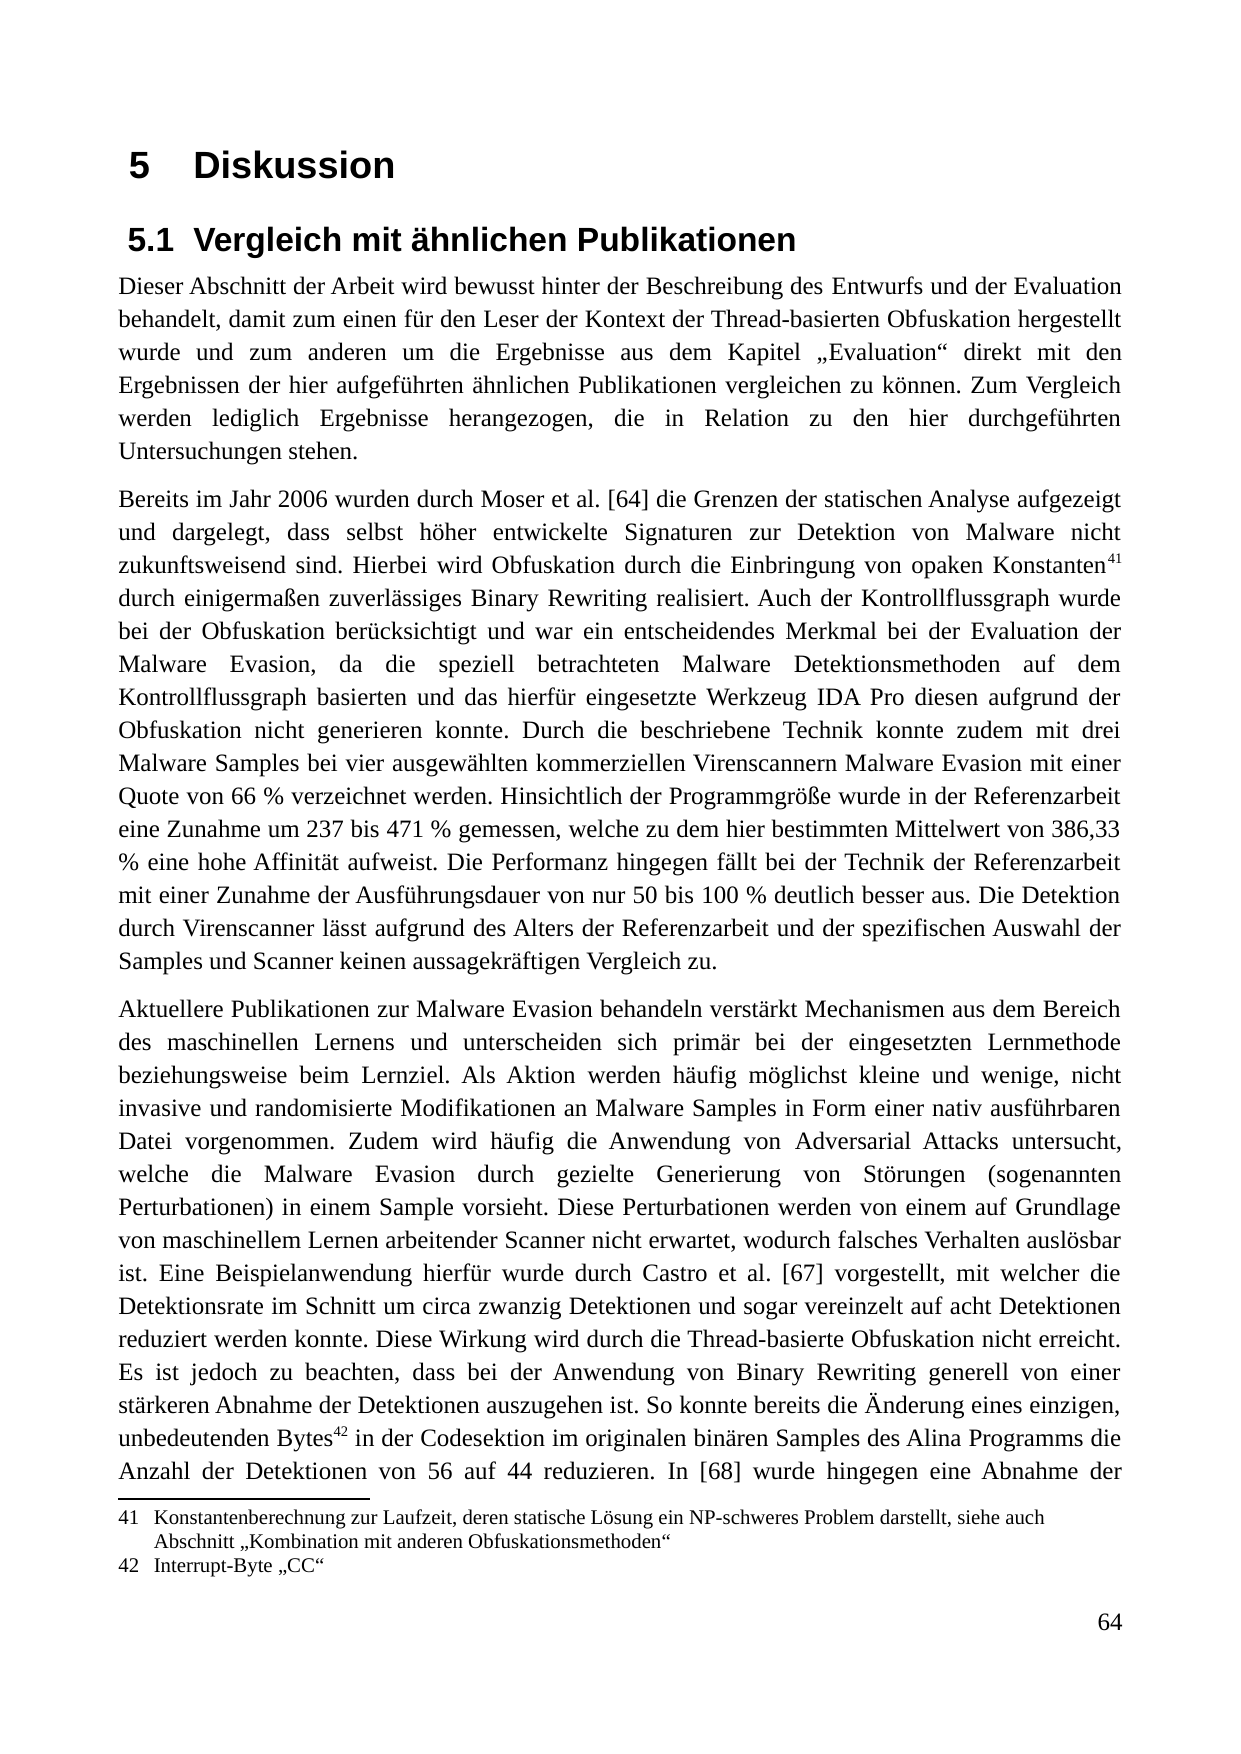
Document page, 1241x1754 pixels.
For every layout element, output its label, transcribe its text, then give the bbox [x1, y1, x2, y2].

text Interrupt-Byte „CC“ [118, 1553, 1122, 1577]
text Dieser Abschnitt der Arbeit wird bewusst hinter der Beschreibung des Entwurfs und der Evaluation behandelt, damit zum einen für den Leser der Kontext der Thread-basierten Obfuskation hergestellt wurde und zum anderen um die Ergebnisse aus dem Kapitel „Evaluation“ direkt mit den Ergebnissen der hier aufgeführten ähnlichen Publikationen vergleichen zu können. Zum Vergleich werden lediglich Ergebnisse herangezogen, die in Relation zu den hier durchgeführten Untersuchungen stehen. [118, 271, 1122, 465]
text Bereits im Jahr 2006 wurden durch Moser et al. [64] die Grenzen der statischen Analyse aufgezeigt und dargelegt, dass selbst höher entwickelte Signaturen zur Detektion von Malware nicht zukunftsweisend sind. Hierbei wird Obfuskation durch die Einbringung von opaken Konstanten durch einigermaßen zuverlässiges Binary Rewriting realisiert. Auch der Kontrollflussgraph wurde bei der Obfuskation berücksichtigt und war ein entscheidendes Merkmal bei der Evaluation der Malware Evasion, da die speziell betrachteten Malware Detektionsmethoden auf dem Kontrollflussgraph basierten und das hierfür eingesetzte Werkzeug IDA Pro diesen aufgrund der Obfuskation nicht generieren konnte. Durch die beschriebene Technik konnte zudem mit drei Malware Samples bei vier ausgewählten kommerziellen Virenscannern Malware Evasion mit einer Quote von 66 % verzeichnet werden. Hinsichtlich der Programmgröße wurde in der Referenzarbeit eine Zunahme um 237 bis 471 % gemessen, welche zu dem hier bestimmten Mittelwert von 386,33 % eine hohe Affinität aufweist. Die Performanz hingegen fällt bei der Technik der Referenzarbeit mit einer Zunahme der Ausführungsdauer von nur 50 bis 100 % deutlich besser aus. Die Detektion durch Virenscanner lässt aufgrund des Alters der Referenzarbeit und der spezifischen Auswahl der Samples und Scanner keinen aussagekräftigen Vergleich zu. [118, 484, 1122, 975]
subtitle Vergleich mit ähnlichen Publikationen [118, 220, 1122, 259]
text Aktuellere Publikationen zur Malware Evasion behandeln verstärkt Mechanismen aus dem Bereich des maschinellen Lernens und unterscheiden sich primär bei der eingesetzten Lernmethode beziehungsweise beim Lernziel. Als Aktion werden häufig möglichst kleine und wenige, nicht invasive und randomisierte Modifikationen an Malware Samples in Form einer nativ ausführbaren Datei vorgenommen. Zudem wird häufig die Anwendung von Adversarial Attacks untersucht, welche die Malware Evasion durch gezielte Generierung von Störungen (sogenannten Perturbationen) in einem Sample vorsieht. Diese Perturbationen werden von einem auf Grundlage von maschinellem Lernen arbeitender Scanner nicht erwartet, wodurch falsches Verhalten auslösbar ist. Eine Beispielanwendung hierfür wurde durch Castro et al. [67] vorgestellt, mit welcher die Detektionsrate im Schnitt um circa zwanzig Detektionen und sogar vereinzelt auf acht Detektionen reduziert werden konnte. Diese Wirkung wird durch die Thread-basierte Obfuskation nicht erreicht. Es ist jedoch zu beachten, dass bei der Anwendung von Binary Rewriting generell von einer stärkeren Abnahme der Detektionen auszugehen ist. So konnte bereits die Änderung eines einzigen, unbedeutenden Bytes in der Codesektion im originalen binären Samples des Alina Programms die Anzahl der Detektionen von 56 auf 44 reduzieren. In [68] wurde hingegen eine Abnahme der [118, 994, 1122, 1485]
text Konstantenberechnung zur Laufzeit, deren statische Lösung ein NP-schweres Problem darstellt, siehe auch Abschnitt „Kombination mit anderen Obfuskationsmethoden“ [118, 1505, 1122, 1553]
subtitle Diskussion [118, 143, 1122, 187]
